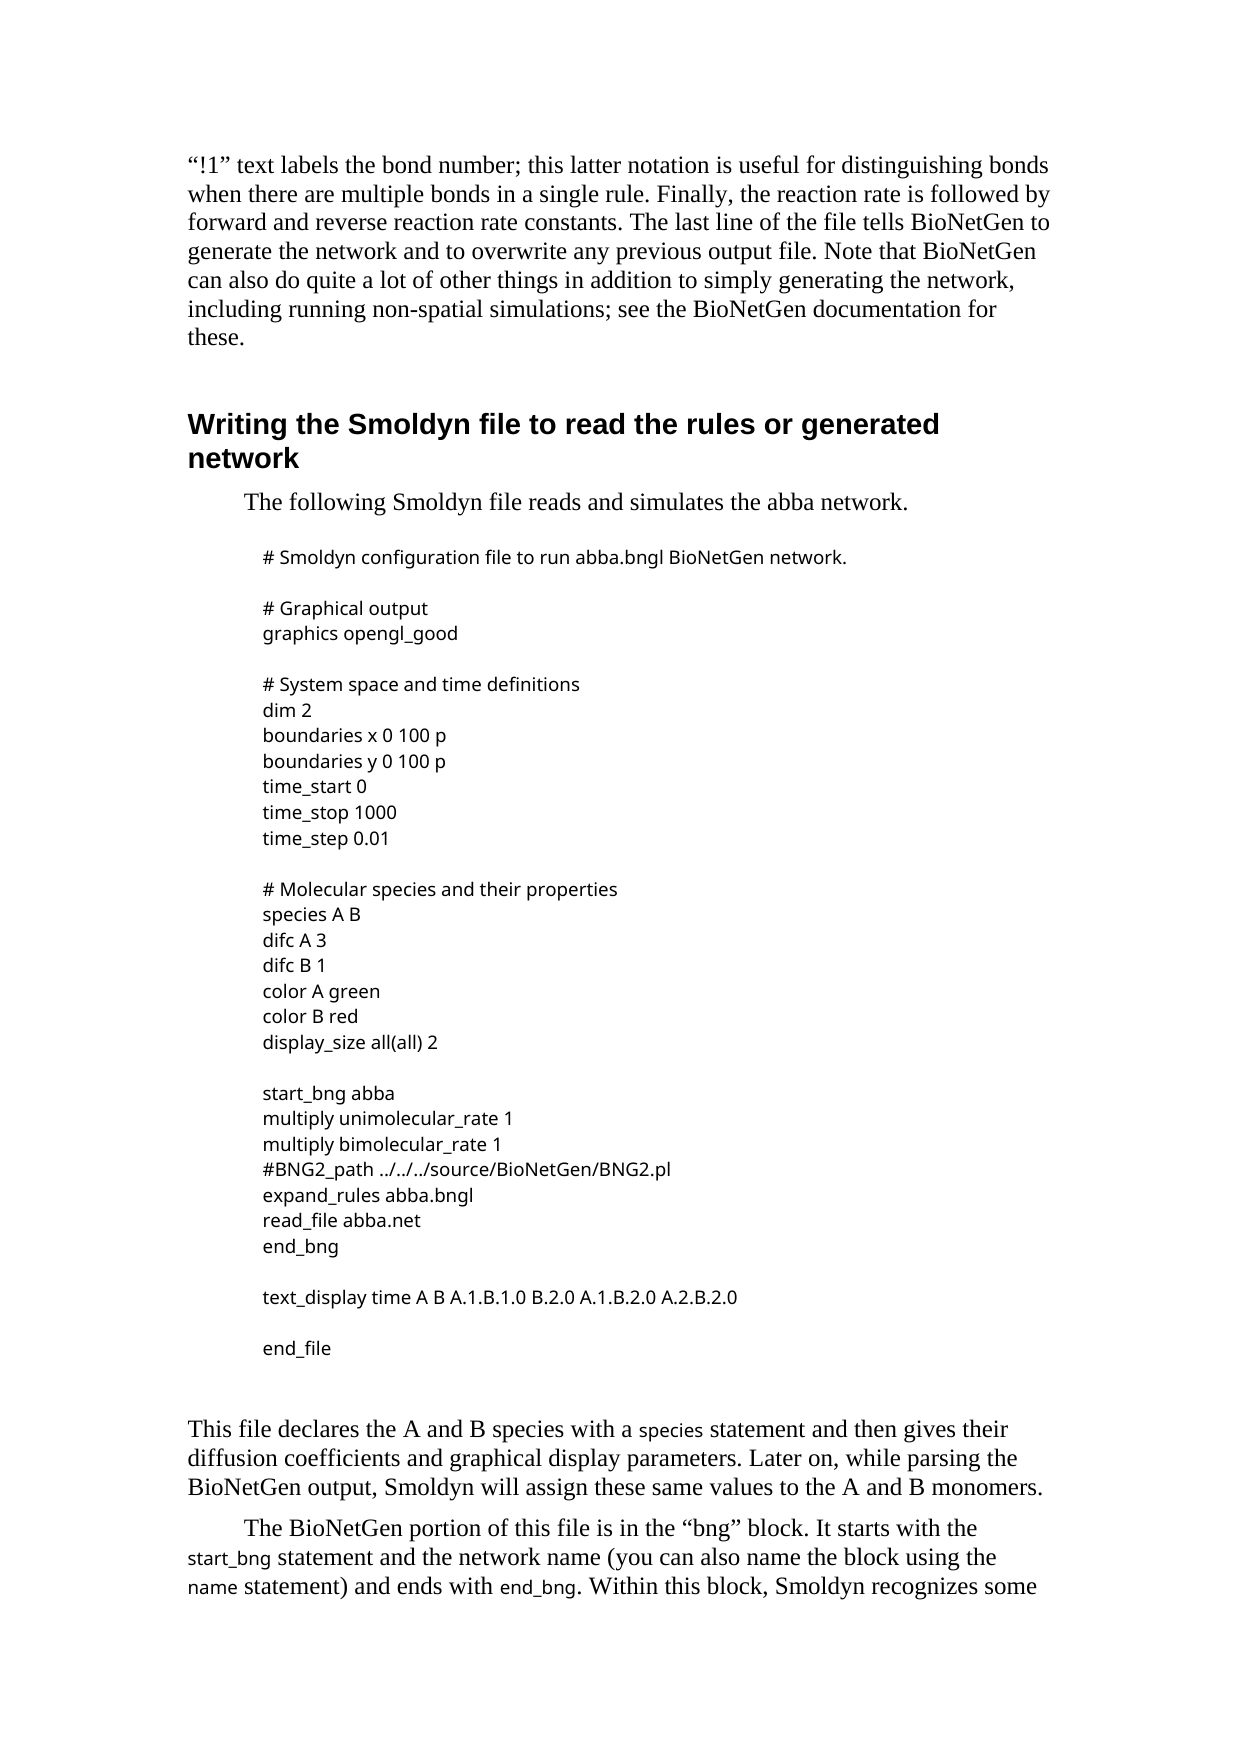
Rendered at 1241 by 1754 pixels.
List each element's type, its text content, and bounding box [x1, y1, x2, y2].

text # System space and time definitions [262, 672, 1053, 697]
text display_size all(all) 2 [262, 1029, 1053, 1054]
text start_bng abba [262, 1080, 1053, 1106]
text # Graphical output [262, 595, 1053, 621]
text color A green [262, 978, 1053, 1003]
text end_bng [262, 1233, 1053, 1259]
text graphics opengl_good [262, 621, 1053, 646]
text text_display time A B A.1.B.1.0 B.2.0 A.1.B.2.0 A.2.B.2.0 [262, 1284, 1053, 1310]
text read_file abba.net [262, 1208, 1053, 1233]
text boundaries x 0 100 p [262, 723, 1053, 748]
subtitle Writing the Smoldyn file to read the rules or generated network [187, 407, 1053, 474]
text time_stop 1000 [262, 799, 1053, 825]
text The BioNetGen portion of this file is in the “bng” block. It starts with the start_bng statement and the network name (you can also name the block using the name statement) and ends with end_bng. Within this block, Smoldyn recognizes some [187, 1513, 1053, 1599]
text color B red [262, 1003, 1053, 1029]
text This file declares the A and B species with a species statement and then gives their diffusion coefficients and graphical display parameters. Later on, while parsing the BioNetGen output, Smoldyn will assign these same values to the A and B monomers. [187, 1414, 1053, 1501]
text end_file [262, 1335, 1053, 1361]
text difc B 1 [262, 952, 1053, 978]
text time_step 0.01 [262, 825, 1053, 850]
text #BNG2_path ../../../source/BioNetGen/BNG2.pl [262, 1157, 1053, 1182]
text # Molecular species and their properties [262, 876, 1053, 901]
text expand_rules abba.bngl [262, 1182, 1053, 1208]
text # Smoldyn configuration file to run abba.bngl BioNetGen network. [262, 544, 1053, 570]
text dim 2 [262, 697, 1053, 723]
text “!1” text labels the bond number; this latter notation is useful for distinguishing bonds when there are multiple bonds in a single rule. Finally, the reaction rate is followed by forward and reverse reaction rate constants. The last line of the file tells BioNetGen to generate the network and to overwrite any previous output file. Note that BioNetGen can also do quite a lot of other things in addition to simply generating the network, including running non-spatial simulations; see the BioNetGen documentation for these. [187, 150, 1053, 351]
text difc A 3 [262, 927, 1053, 952]
text boundaries y 0 100 p [262, 748, 1053, 774]
text time_start 0 [262, 774, 1053, 799]
text multiply unimolecular_rate 1 [262, 1106, 1053, 1131]
text species A B [262, 901, 1053, 927]
text The following Smoldyn file reads and simulates the abba network. [187, 487, 1053, 515]
text multiply bimolecular_rate 1 [262, 1131, 1053, 1157]
